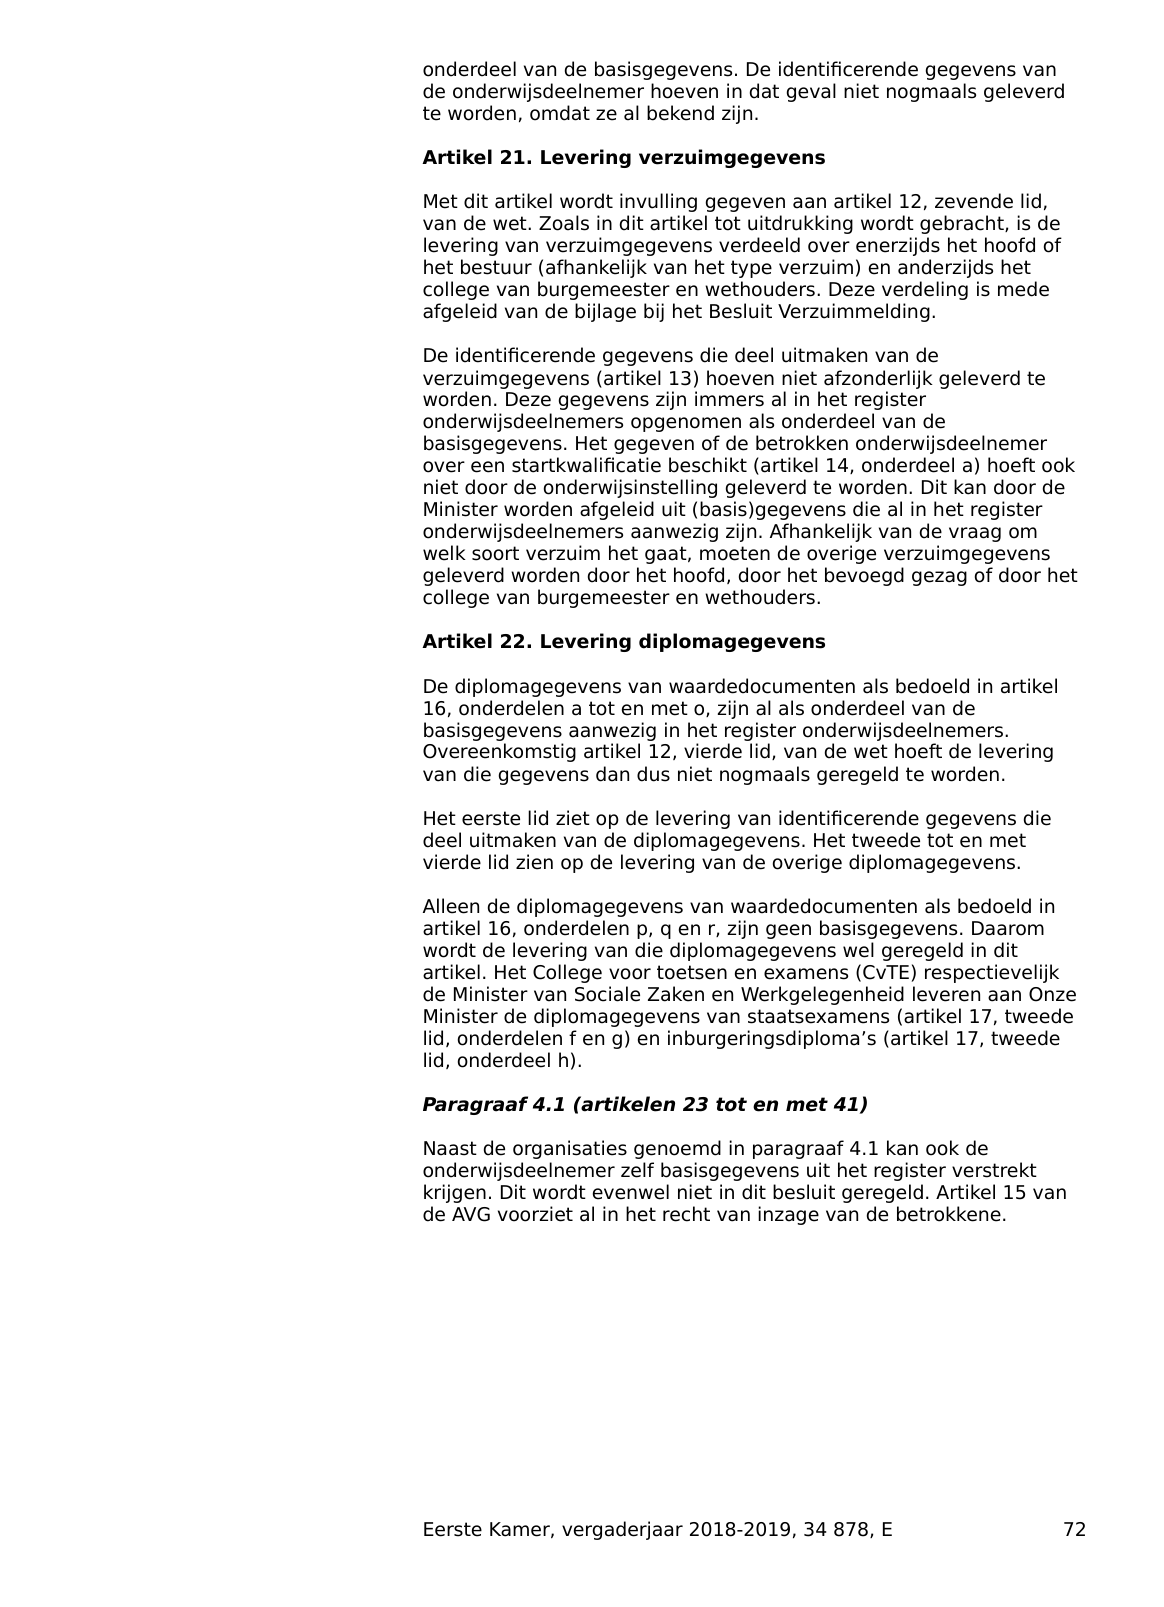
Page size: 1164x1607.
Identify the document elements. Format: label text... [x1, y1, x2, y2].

subtitle Artikel 21. Levering verzuimgegevens [422, 147, 1087, 169]
text Met dit artikel wordt invulling gegeven aan artikel 12, zevende lid, van de wet. Zoals in dit artikel tot uitdrukking wordt gebracht, is de levering van verzuimgegevens verdeeld over enerzijds het hoofd of het bestuur (afhankelijk van het type verzuim) en anderzijds het college van burgemeester en wethouders. Deze verdeling is mede afgeleid van de bijlage bij het Besluit Verzuimmelding. [422, 191, 1087, 323]
subtitle Artikel 22. Levering diplomagegevens [422, 631, 1087, 653]
text Naast de organisaties genoemd in paragraaf 4.1 kan ook de onderwijsdeelnemer zelf basisgegevens uit het register verstrekt krijgen. Dit wordt evenwel niet in dit besluit geregeld. Artikel 15 van de AVG voorziet al in het recht van inzage van de betrokkene. [422, 1138, 1087, 1226]
text De diplomagegevens van waardedocumenten als bedoeld in artikel 16, onderdelen a tot en met o, zijn al als onderdeel van de basisgegevens aanwezig in het register onderwijsdeelnemers. Overeenkomstig artikel 12, vierde lid, van de wet hoeft de levering van die gegevens dan dus niet nogmaals geregeld te worden. [422, 676, 1087, 785]
text Alleen de diplomagegevens van waardedocumenten als bedoeld in artikel 16, onderdelen p, q en r, zijn geen basisgegevens. Daarom wordt de levering van die diplomagegevens wel geregeld in dit artikel. Het College voor toetsen en examens (CvTE) respectievelijk de Minister van Sociale Zaken en Werkgelegenheid leveren aan Onze Minister de diplomagegevens van staatsexamens (artikel 17, tweede lid, onderdelen f en g) en inburgeringsdiploma’s (artikel 17, tweede lid, onderdeel h). [422, 896, 1087, 1072]
text onderdeel van de basisgegevens. De identificerende gegevens van de onderwijsdeelnemer hoeven in dat geval niet nogmaals geleverd te worden, omdat ze al bekend zijn. [422, 59, 1087, 125]
text Het eerste lid ziet op de levering van identificerende gegevens die deel uitmaken van de diplomagegevens. Het tweede tot en met vierde lid zien op de levering van de overige diplomagegevens. [422, 808, 1087, 873]
text De identificerende gegevens die deel uitmaken van de verzuimgegevens (artikel 13) hoeven niet afzonderlijk geleverd te worden. Deze gegevens zijn immers al in het register onderwijsdeelnemers opgenomen als onderdeel van de basisgegevens. Het gegeven of de betrokken onderwijsdeelnemer over een startkwalificatie beschikt (artikel 14, onderdeel a) hoeft ook niet door de onderwijsinstelling geleverd te worden. Dit kan door de Minister worden afgeleid uit (basis)gegevens die al in het register onderwijsdeelnemers aanwezig zijn. Afhankelijk van de vraag om welk soort verzuim het gaat, moeten de overige verzuimgegevens geleverd worden door het hoofd, door het bevoegd gezag of door het college van burgemeester en wethouders. [422, 345, 1087, 609]
subtitle Paragraaf 4.1 (artikelen 23 tot en met 41) [422, 1094, 1087, 1116]
